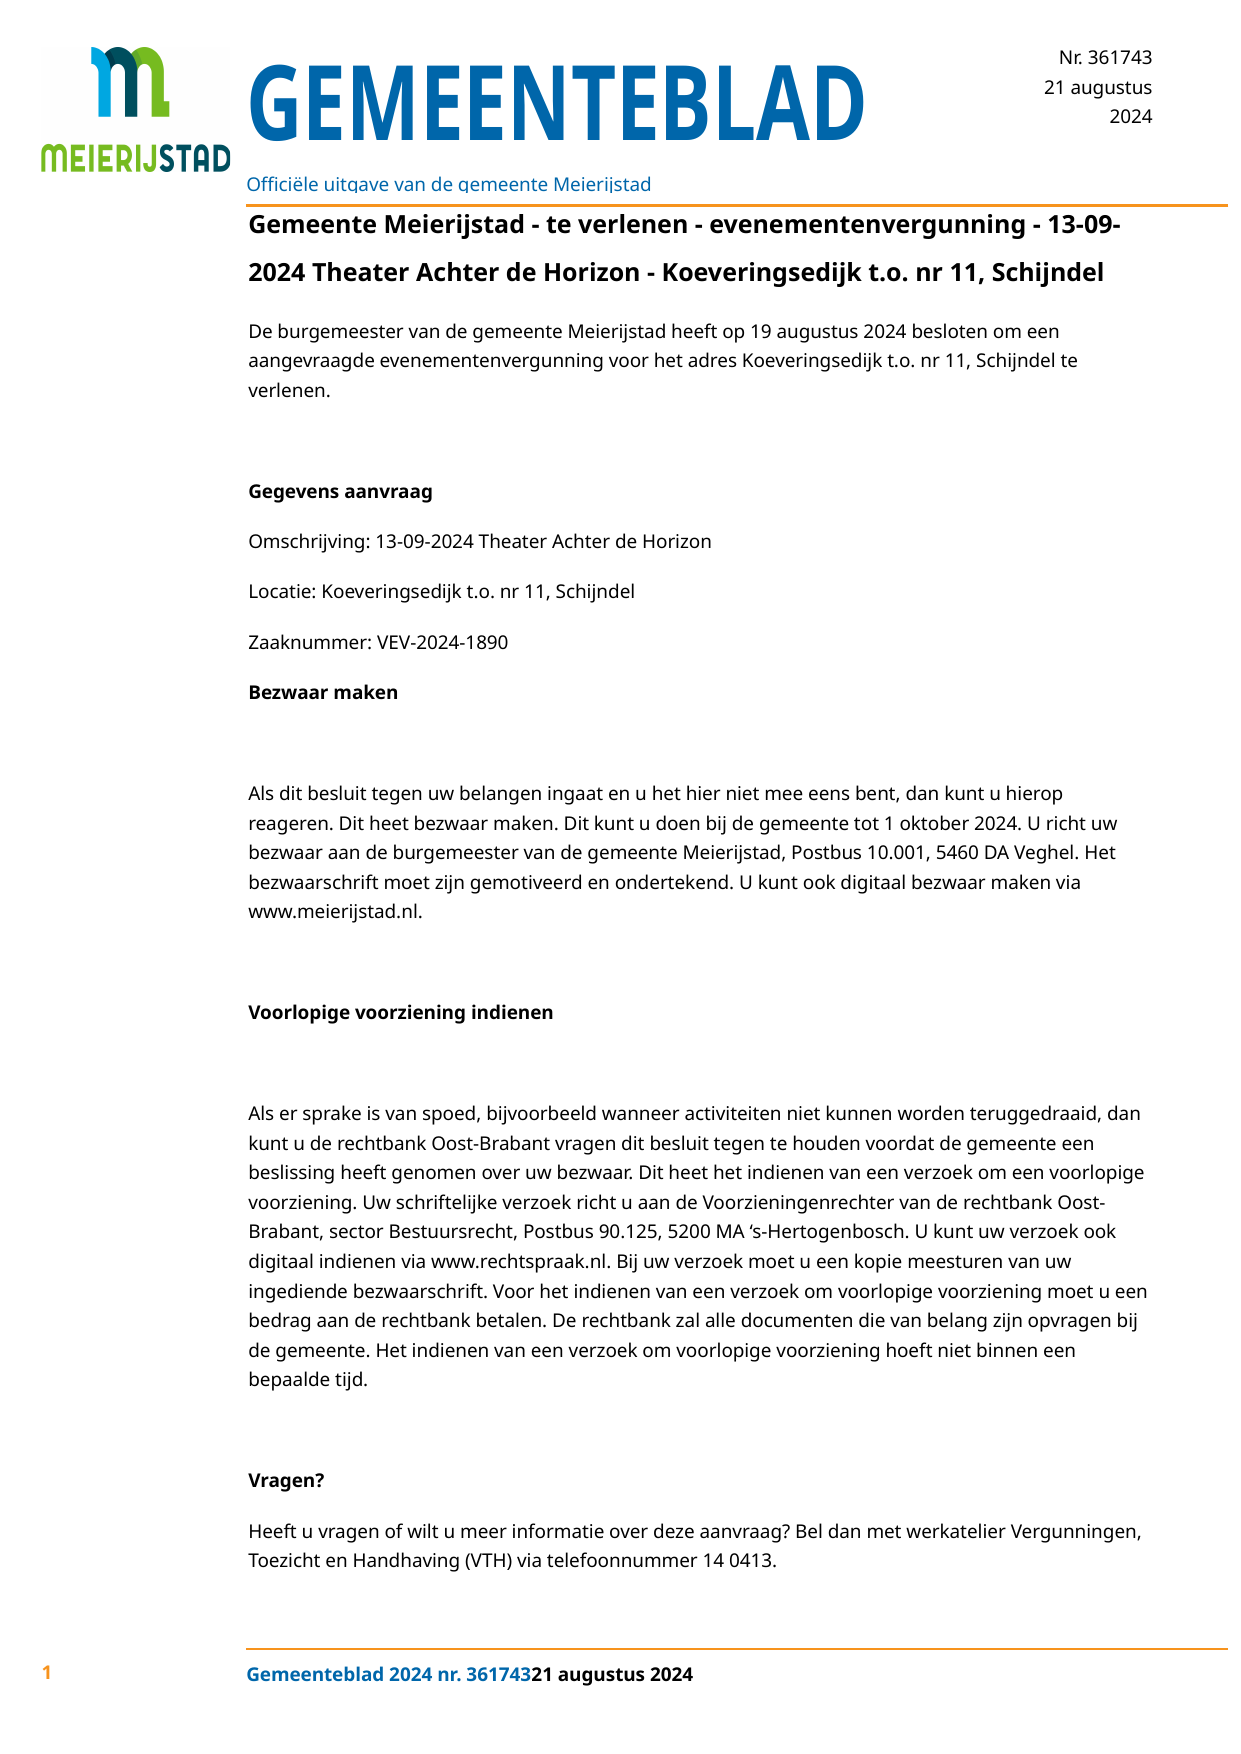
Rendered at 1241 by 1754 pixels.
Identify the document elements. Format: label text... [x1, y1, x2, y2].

text De burgemeester van de gemeente Meierijstad heeft op 19 augustus 2024 besloten om een aangevraagde evenementenvergunning voor het adres Koeveringsedijk t.o. nr 11, Schijndel te verlenen. [248, 318, 1152, 403]
text Omschrijving: 13-09-2024 Theater Achter de Horizon [248, 528, 1152, 554]
text Gemeente Meierijstad - te verlenen - evenementenvergunning - 13-09-2024 Theater Achter de Horizon - Koeveringsedijk t.o. nr 11, Schijndel [248, 207, 1152, 288]
text Zaaknummer: VEV-2024-1890 [248, 629, 1152, 655]
text Locatie: Koeveringsedijk t.o. nr 11, Schijndel [248, 579, 1152, 604]
text Als dit besluit tegen uw belangen ingaat en u het hier niet mee eens bent, dan kunt u hierop reageren. Dit heet bezwaar maken. Dit kunt u doen bij de gemeente tot 1 oktober 2024. U richt uw bezwaar aan de burgemeester van de gemeente Meierijstad, Postbus 10.001, 5460 DA Veghel. Het bezwaarschrift moet zijn gemotiveerd en ondertekend. U kunt ook digitaal bezwaar maken via www.meierijstad.nl. [248, 780, 1152, 924]
text Bezwaar maken [248, 679, 1152, 705]
text Gegevens aanvraag [248, 478, 1152, 504]
text Voorlopige voorziening indienen [248, 999, 1152, 1025]
text Als er sprake is van spoed, bijvoorbeeld wanneer activiteiten niet kunnen worden teruggedraaid, dan kunt u de rechtbank Oost-Brabant vragen dit besluit tegen te houden voordat de gemeente een beslissing heeft genomen over uw bezwaar. Dit heet het indienen van een verzoek om een voorlopige voorziening. Uw schriftelijke verzoek richt u aan de Voorzieningenrechter van de rechtbank Oost-Brabant, sector Bestuursrecht, Postbus 90.125, 5200 MA ‘s-Hertogenbosch. U kunt uw verzoek ook digitaal indienen via www.rechtspraak.nl. Bij uw verzoek moet u een kopie meesturen van uw ingediende bezwaarschrift. Voor het indienen van een verzoek om voorlopige voorziening moet u een bedrag aan de rechtbank betalen. De rechtbank zal alle documenten die van belang zijn opvragen bij de gemeente. Het indienen van een verzoek om voorlopige voorziening hoeft niet binnen een bepaalde tijd. [248, 1100, 1152, 1392]
text Heeft u vragen of wilt u meer informatie over deze aanvraag? Bel dan met werkatelier Vergunningen, Toezicht en Handhaving (VTH) via telefoonnummer 14 0413. [248, 1518, 1152, 1573]
picture [41, 47, 231, 172]
text Vragen? [248, 1467, 1152, 1493]
